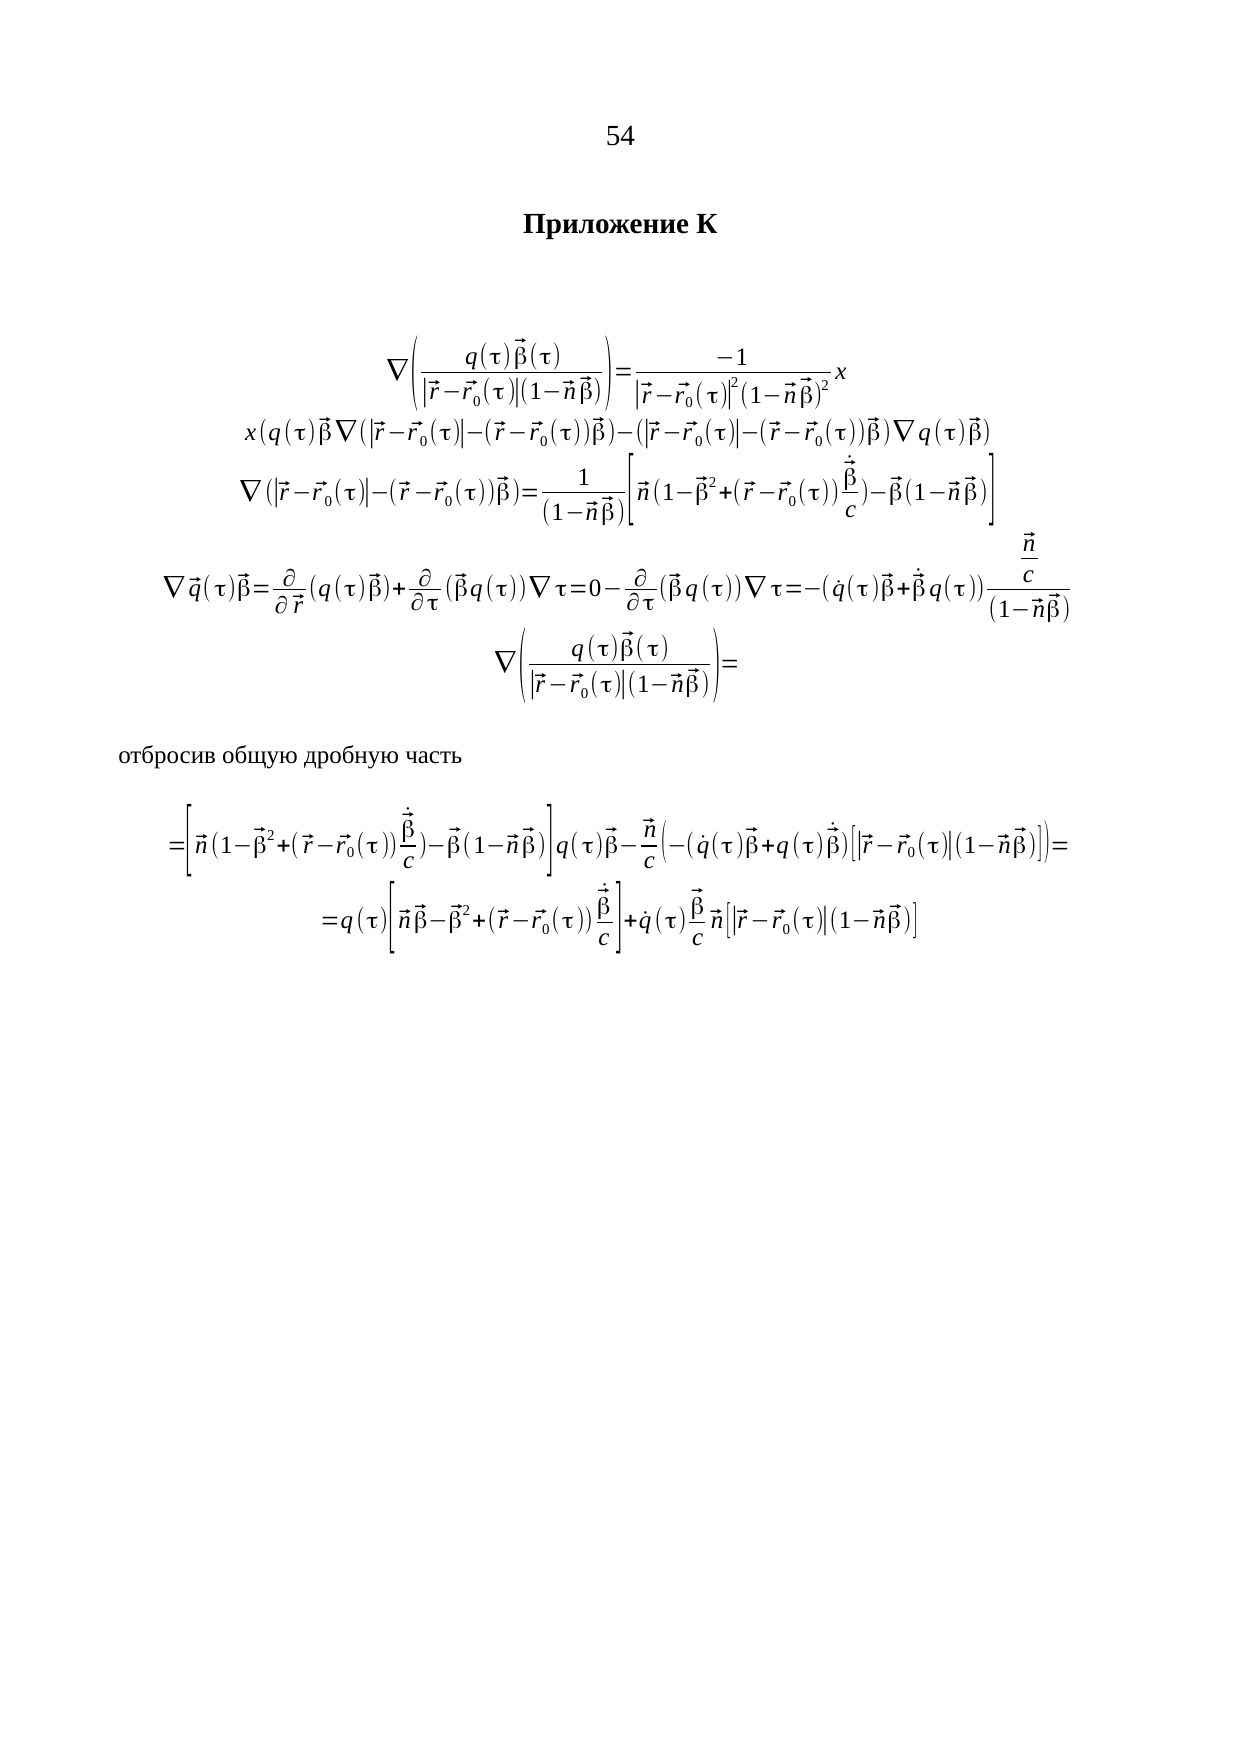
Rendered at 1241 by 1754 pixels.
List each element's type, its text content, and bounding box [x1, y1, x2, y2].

table_header [118, 797, 1116, 960]
table_header [1116, 329, 1122, 711]
table_header [118, 329, 1116, 711]
text отбросив общую дробную часть [118, 740, 1122, 768]
table_header [1116, 797, 1122, 960]
subtitle Приложение К [118, 206, 1122, 240]
